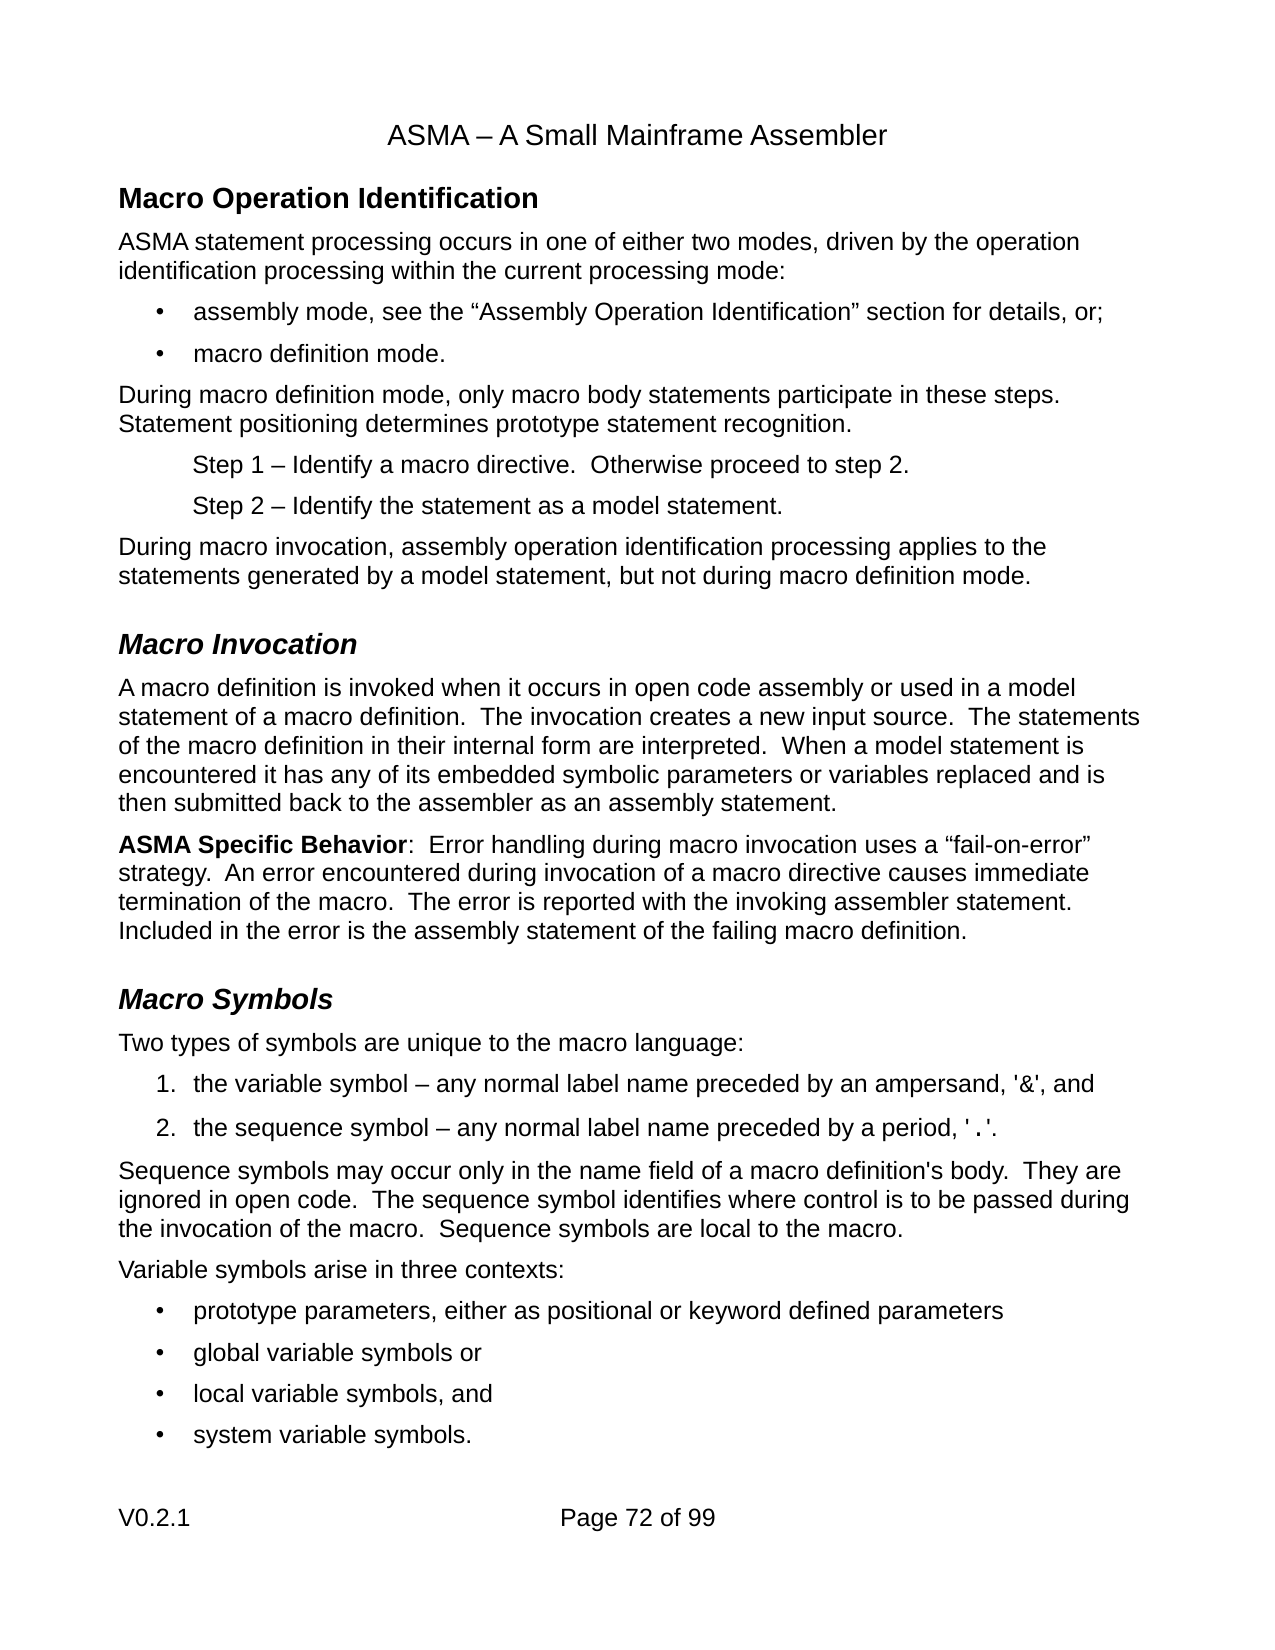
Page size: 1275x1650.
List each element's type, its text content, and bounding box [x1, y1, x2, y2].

list macro definition mode. [156, 338, 1157, 367]
text Step 2 – Identify the statement as a model statement. [192, 491, 1157, 520]
list system variable symbols. [156, 1420, 1157, 1449]
text ASMA Specific Behavior: Error handling during macro invocation uses a “fail-on-error” strategy. An error encountered during invocation of a macro directive causes immediate termination of the macro. The error is reported with the invoking assembler statement. Included in the error is the assembly statement of the failing macro definition. [118, 830, 1157, 945]
list the variable symbol – any normal label name preceded by an ampersand, '&', and [156, 1069, 1157, 1100]
list local variable symbols, and [156, 1379, 1157, 1408]
subtitle Macro Invocation [118, 627, 1157, 661]
list assembly mode, see the “Assembly Operation Identification” section for details, or; [156, 297, 1157, 326]
text Variable symbols arise in three contexts: [118, 1255, 1157, 1284]
text Two types of symbols are unique to the macro language: [118, 1028, 1157, 1057]
text ASMA statement processing occurs in one of either two modes, driven by the operation identification processing within the current processing mode: [118, 227, 1157, 285]
list prototype parameters, either as positional or keyword defined parameters [156, 1296, 1157, 1325]
text A macro definition is invoked when it occurs in open code assembly or used in a model statement of a macro definition. The invocation creates a new input source. The statements of the macro definition in their internal form are interpreted. When a model statement is encountered it has any of its embedded symbolic parameters or variables replaced and is then submitted back to the assembler as an assembly statement. [118, 673, 1157, 817]
text During macro invocation, assembly operation identification processing applies to the statements generated by a model statement, but not during macro definition mode. [118, 532, 1157, 590]
list global variable symbols or [156, 1338, 1157, 1367]
subtitle Macro Operation Identification [118, 181, 1157, 215]
list the sequence symbol – any normal label name preceded by a period, '.'. [156, 1113, 1157, 1144]
text Step 1 – Identify a macro directive. Otherwise proceed to step 2. [192, 450, 1157, 479]
text Sequence symbols may occur only in the name field of a macro definition's body. They are ignored in open code. The sequence symbol identifies where control is to be passed during the invocation of the macro. Sequence symbols are local to the macro. [118, 1156, 1157, 1243]
subtitle Macro Symbols [118, 982, 1157, 1016]
text During macro definition mode, only macro body statements participate in these steps. Statement positioning determines prototype statement recognition. [118, 380, 1157, 437]
